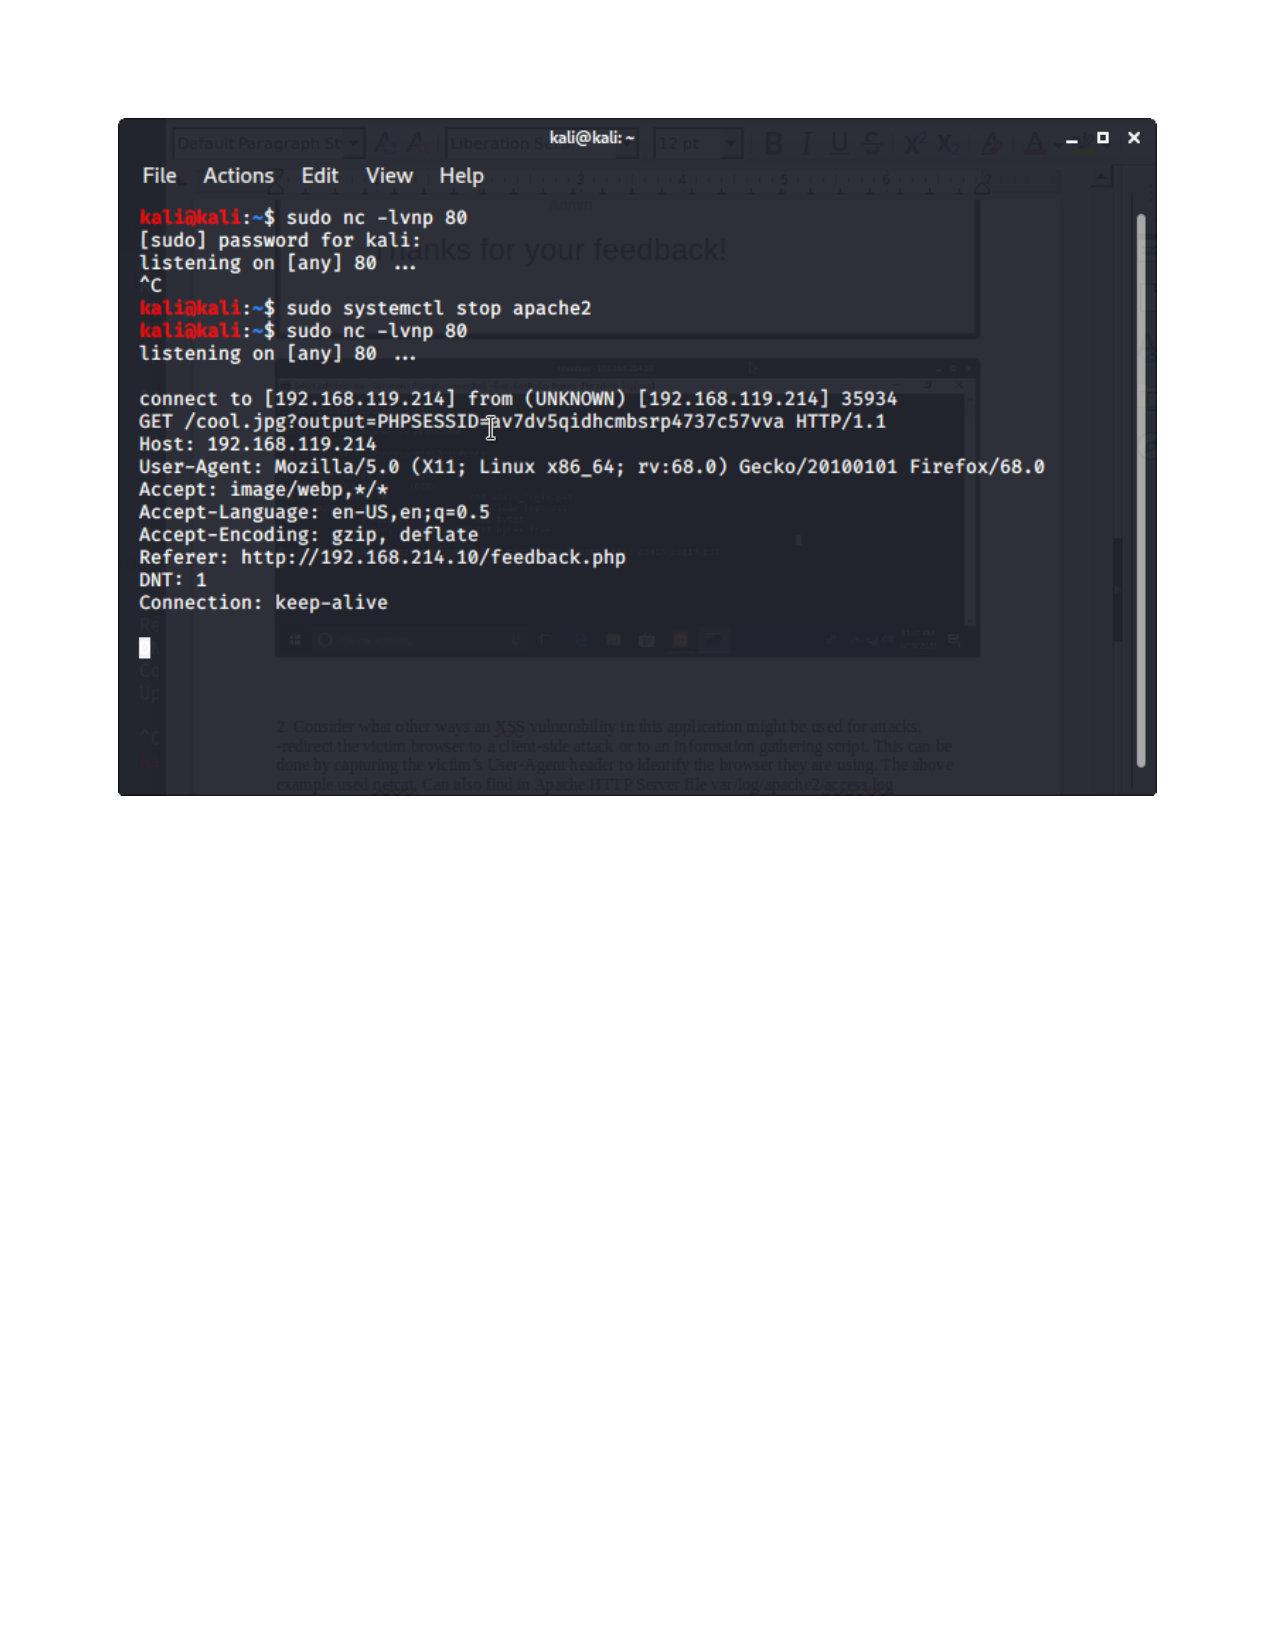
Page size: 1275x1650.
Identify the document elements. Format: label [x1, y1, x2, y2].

picture [118, 118, 1157, 796]
